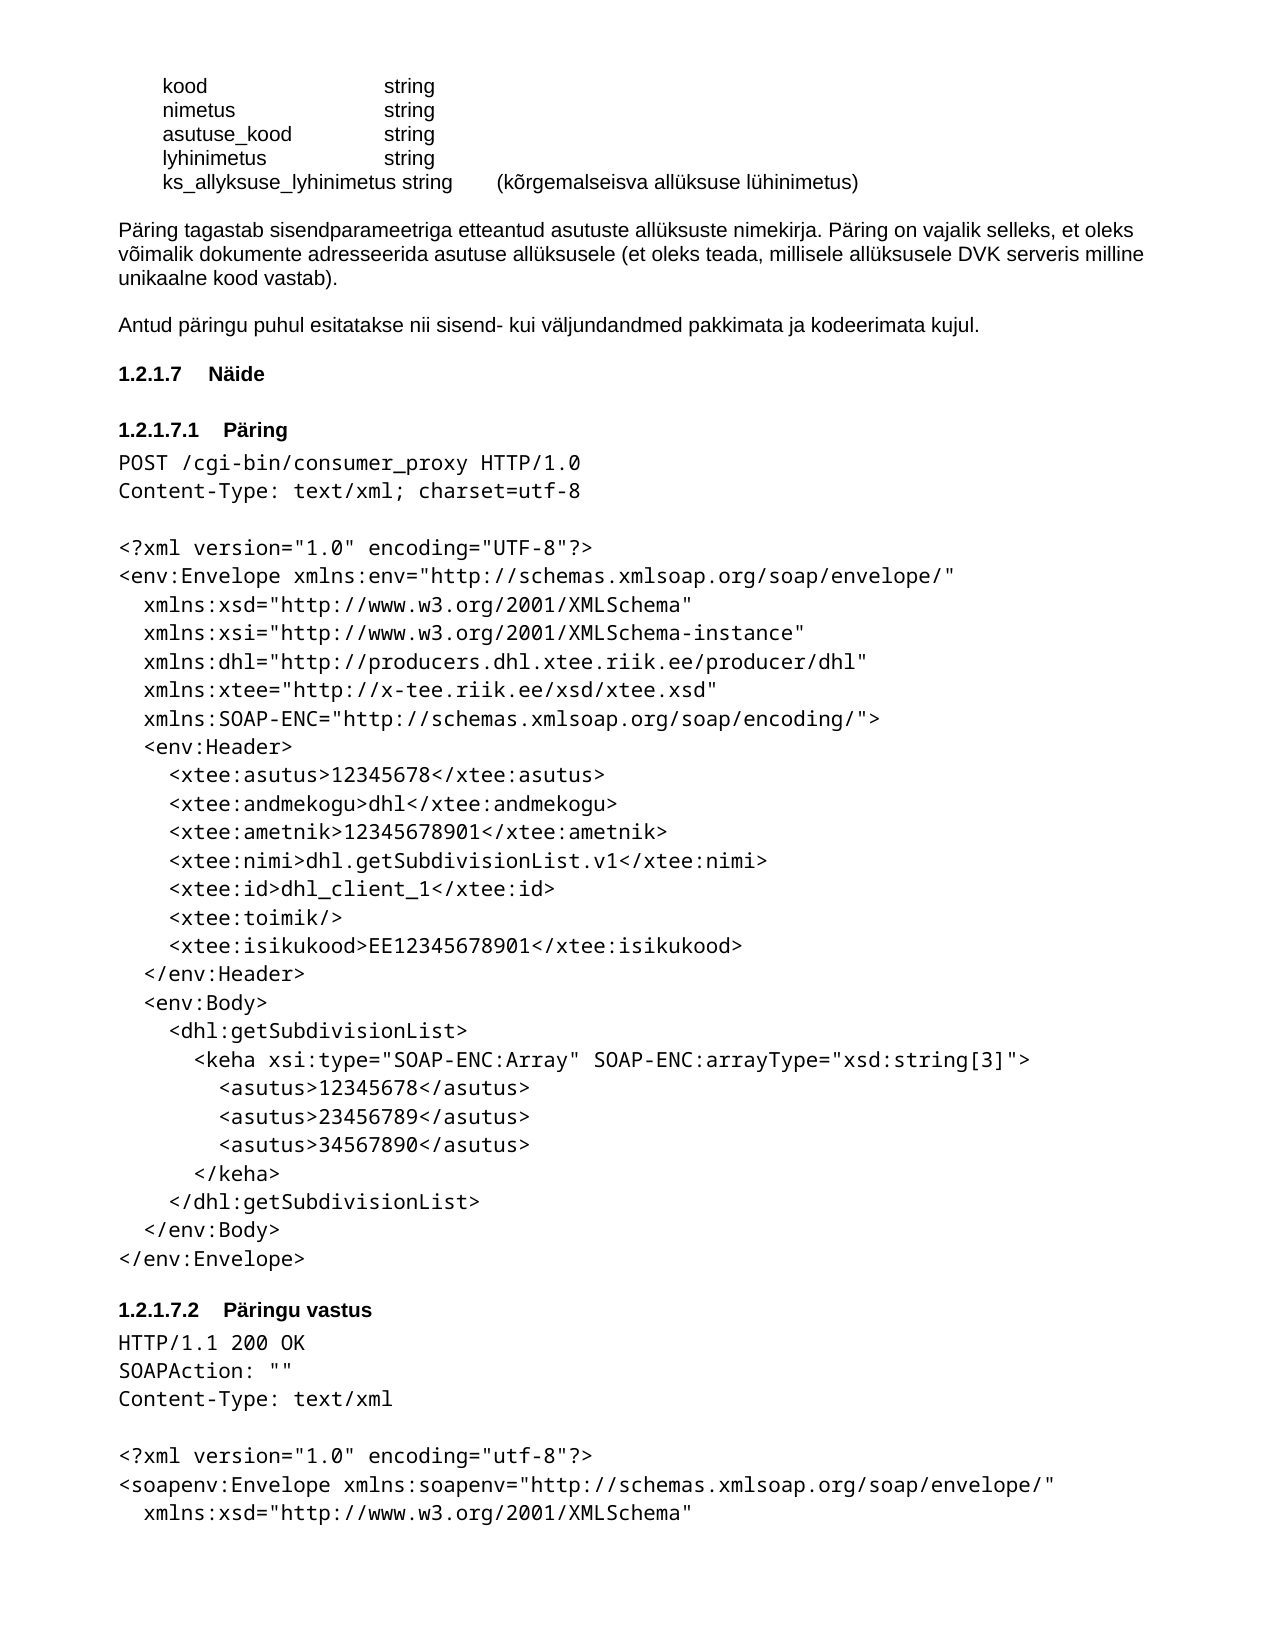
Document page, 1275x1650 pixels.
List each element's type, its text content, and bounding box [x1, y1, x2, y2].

text SOAPAction: "" [118, 1356, 1157, 1384]
text <xtee:asutus>12345678</xtee:asutus> [118, 761, 1157, 789]
text nimetus string [118, 98, 1157, 122]
text xmlns:dhl="http://producers.dhl.xtee.riik.ee/producer/dhl" [118, 647, 1157, 675]
text </env:Header> [118, 959, 1157, 988]
text <asutus>34567890</asutus> [118, 1130, 1157, 1159]
text <xtee:andmekogu>dhl</xtee:andmekogu> [118, 789, 1157, 817]
text <?xml version="1.0" encoding="UTF-8"?> [118, 533, 1157, 561]
text Content-Type: text/xml; charset=utf-8 [118, 476, 1157, 504]
subtitle Näide [118, 362, 1157, 386]
text xmlns:xsd="http://www.w3.org/2001/XMLSchema" [118, 1498, 1157, 1527]
text <xtee:isikukood>EE12345678901</xtee:isikukood> [118, 931, 1157, 959]
text <asutus>23456789</asutus> [118, 1102, 1157, 1130]
text <env:Envelope xmlns:env="http://schemas.xmlsoap.org/soap/envelope/" [118, 561, 1157, 590]
text <xtee:ametnik>12345678901</xtee:ametnik> [118, 817, 1157, 846]
text ks_allyksuse_lyhinimetus string (kõrgemalseisva allüksuse lühinimetus) [118, 169, 1157, 193]
text xmlns:xtee="http://x-tee.riik.ee/xsd/xtee.xsd" [118, 675, 1157, 704]
text xmlns:xsi="http://www.w3.org/2001/XMLSchema-instance" [118, 618, 1157, 647]
text asutuse_kood string [118, 122, 1157, 146]
text Antud päringu puhul esitatakse nii sisend- kui väljundandmed pakkimata ja kodeerimata kujul. [118, 313, 1157, 337]
text Content-Type: text/xml [118, 1384, 1157, 1413]
text </env:Envelope> [118, 1244, 1157, 1272]
text <env:Body> [118, 988, 1157, 1016]
text <keha xsi:type="SOAP-ENC:Array" SOAP-ENC:arrayType="xsd:string[3]"> [118, 1045, 1157, 1073]
text </dhl:getSubdivisionList> [118, 1187, 1157, 1216]
text <xtee:id>dhl_client_1</xtee:id> [118, 874, 1157, 903]
text </env:Body> [118, 1216, 1157, 1244]
subtitle Päring [118, 417, 1157, 441]
text Päring tagastab sisendparameetriga etteantud asutuste allüksuste nimekirja. Päring on vajalik selleks, et oleks võimalik dokumente adresseerida asutuse allüksusele (et oleks teada, millisele allüksusele DVK serveris milline unikaalne kood vastab). [118, 217, 1157, 289]
subtitle Päringu vastus [118, 1297, 1157, 1321]
text POST /cgi-bin/consumer_proxy HTTP/1.0 [118, 448, 1157, 476]
text kood string [118, 74, 1157, 98]
text <soapenv:Envelope xmlns:soapenv="http://schemas.xmlsoap.org/soap/envelope/" [118, 1470, 1157, 1498]
text <asutus>12345678</asutus> [118, 1073, 1157, 1102]
text <?xml version="1.0" encoding="utf-8"?> [118, 1441, 1157, 1470]
text xmlns:SOAP-ENC="http://schemas.xmlsoap.org/soap/encoding/"> [118, 704, 1157, 732]
text <dhl:getSubdivisionList> [118, 1016, 1157, 1045]
text <xtee:nimi>dhl.getSubdivisionList.v1</xtee:nimi> [118, 846, 1157, 874]
text xmlns:xsd="http://www.w3.org/2001/XMLSchema" [118, 590, 1157, 618]
text <xtee:toimik/> [118, 903, 1157, 931]
text <env:Header> [118, 732, 1157, 761]
text lyhinimetus string [118, 146, 1157, 169]
text </keha> [118, 1159, 1157, 1187]
text HTTP/1.1 200 OK [118, 1328, 1157, 1356]
